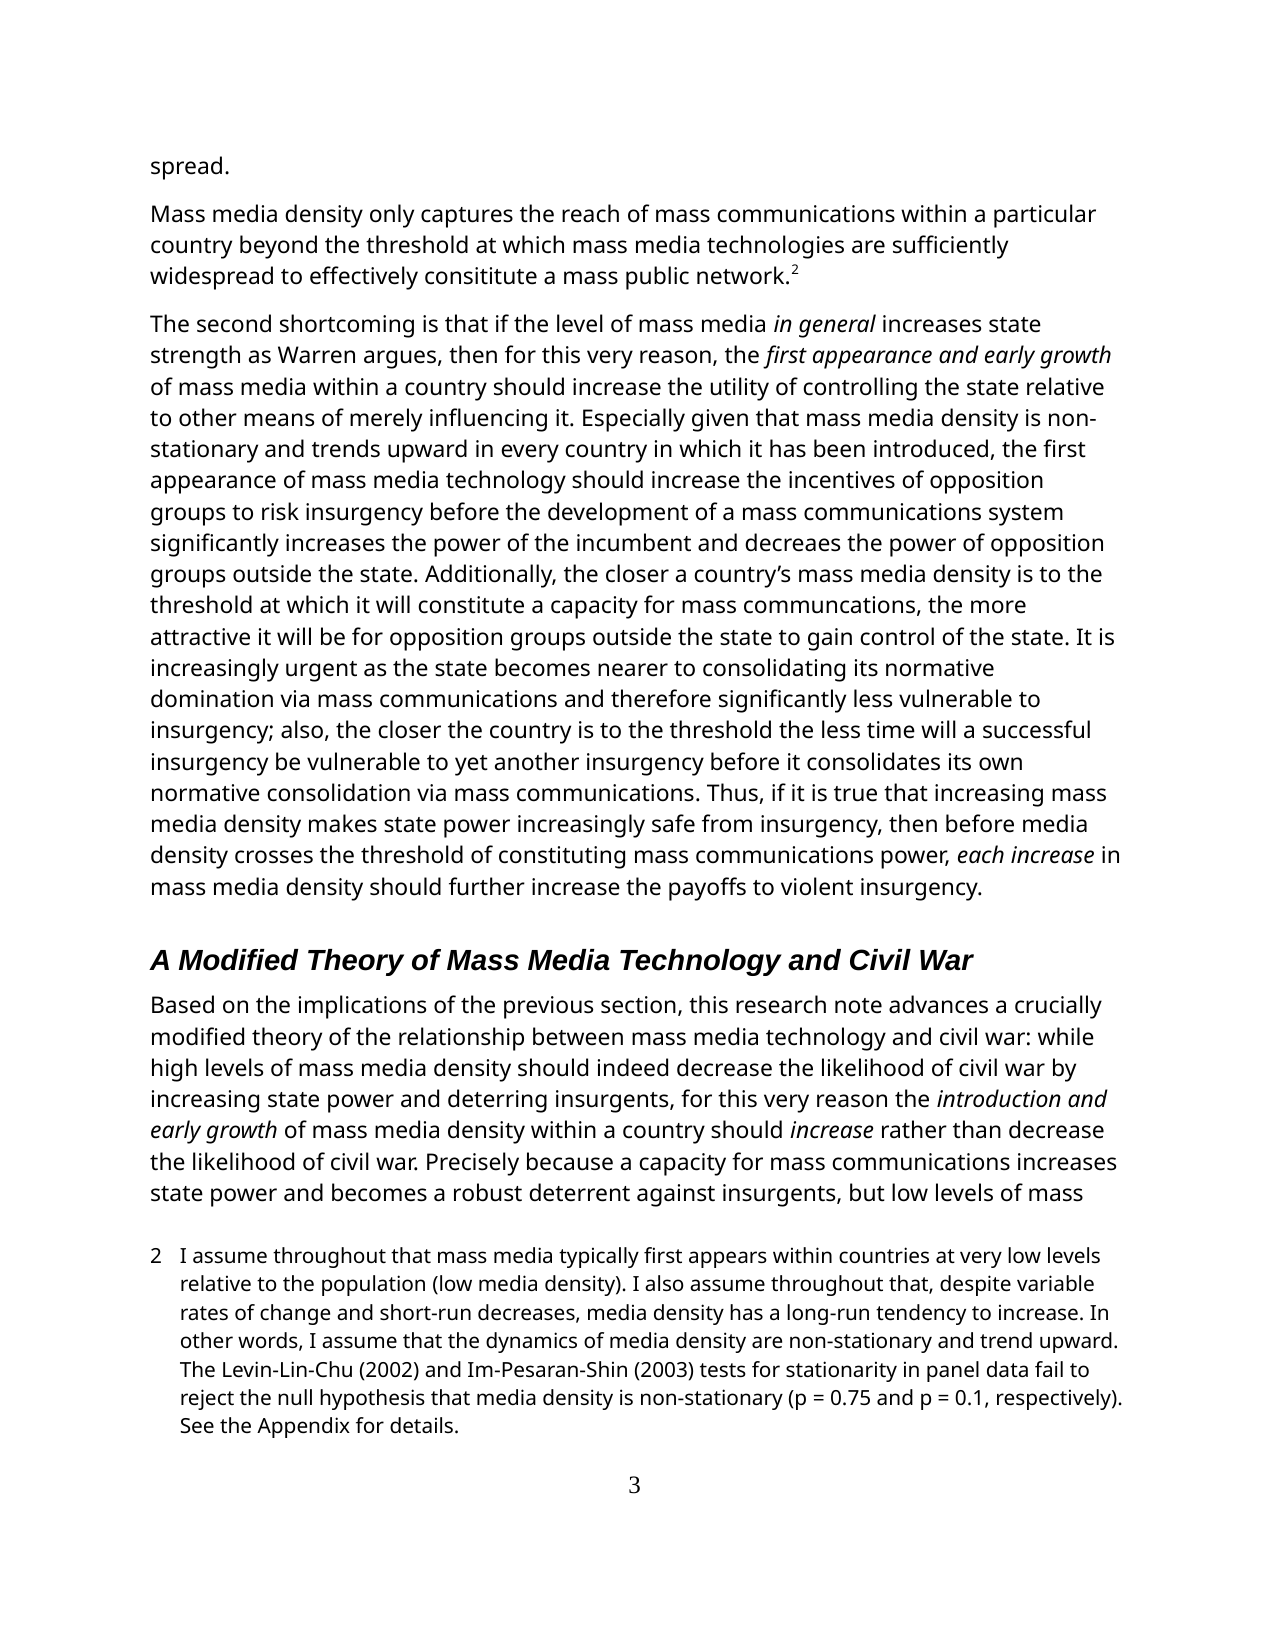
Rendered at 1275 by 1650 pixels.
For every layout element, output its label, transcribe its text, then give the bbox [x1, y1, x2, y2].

text spread. [150, 150, 1125, 181]
text The second shortcoming is that if the level of mass media in general increases state strength as Warren argues, then for this very reason, the first appearance and early growth of mass media within a country should increase the utility of controlling the state relative to other means of merely influencing it. Especially given that mass media density is non-stationary and trends upward in every country in which it has been introduced, the first appearance of mass media technology should increase the incentives of opposition groups to risk insurgency before the development of a mass communications system significantly increases the power of the incumbent and decreaes the power of opposition groups outside the state. Additionally, the closer a country’s mass media density is to the threshold at which it will constitute a capacity for mass communcations, the more attractive it will be for opposition groups outside the state to gain control of the state. It is increasingly urgent as the state becomes nearer to consolidating its normative domination via mass communications and therefore significantly less vulnerable to insurgency; also, the closer the country is to the threshold the less time will a successful insurgency be vulnerable to yet another insurgency before it consolidates its own normative consolidation via mass communications. Thus, if it is true that increasing mass media density makes state power increasingly safe from insurgency, then before media density crosses the threshold of constituting mass communications power, each increase in mass media density should further increase the payoffs to violent insurgency. [150, 308, 1125, 902]
subtitle A Modified Theory of Mass Media Technology and Civil War [150, 943, 1125, 977]
text Mass media density only captures the reach of mass communications within a particular country beyond the threshold at which mass media technologies are sufficiently widespread to effectively consititute a mass public network. [150, 198, 1125, 291]
text I assume throughout that mass media typically first appears within countries at very low levels relative to the population (low media density). I also assume throughout that, despite variable rates of change and short-run decreases, media density has a long-run tendency to increase. In other words, I assume that the dynamics of media density are non-stationary and trend upward. The Levin-Lin-Chu (2002) and Im-Pesaran-Shin (2003) tests for stationarity in panel data fail to reject the null hypothesis that media density is non-stationary (p = 0.75 and p = 0.1, respectively). See the Appendix for details. [150, 1241, 1125, 1440]
text Based on the implications of the previous section, this research note advances a crucially modified theory of the relationship between mass media technology and civil war: while high levels of mass media density should indeed decrease the likelihood of civil war by increasing state power and deterring insurgents, for this very reason the introduction and early growth of mass media density within a country should increase rather than decrease the likelihood of civil war. Precisely because a capacity for mass communications increases state power and becomes a robust deterrent against insurgents, but low levels of mass [150, 989, 1125, 1208]
